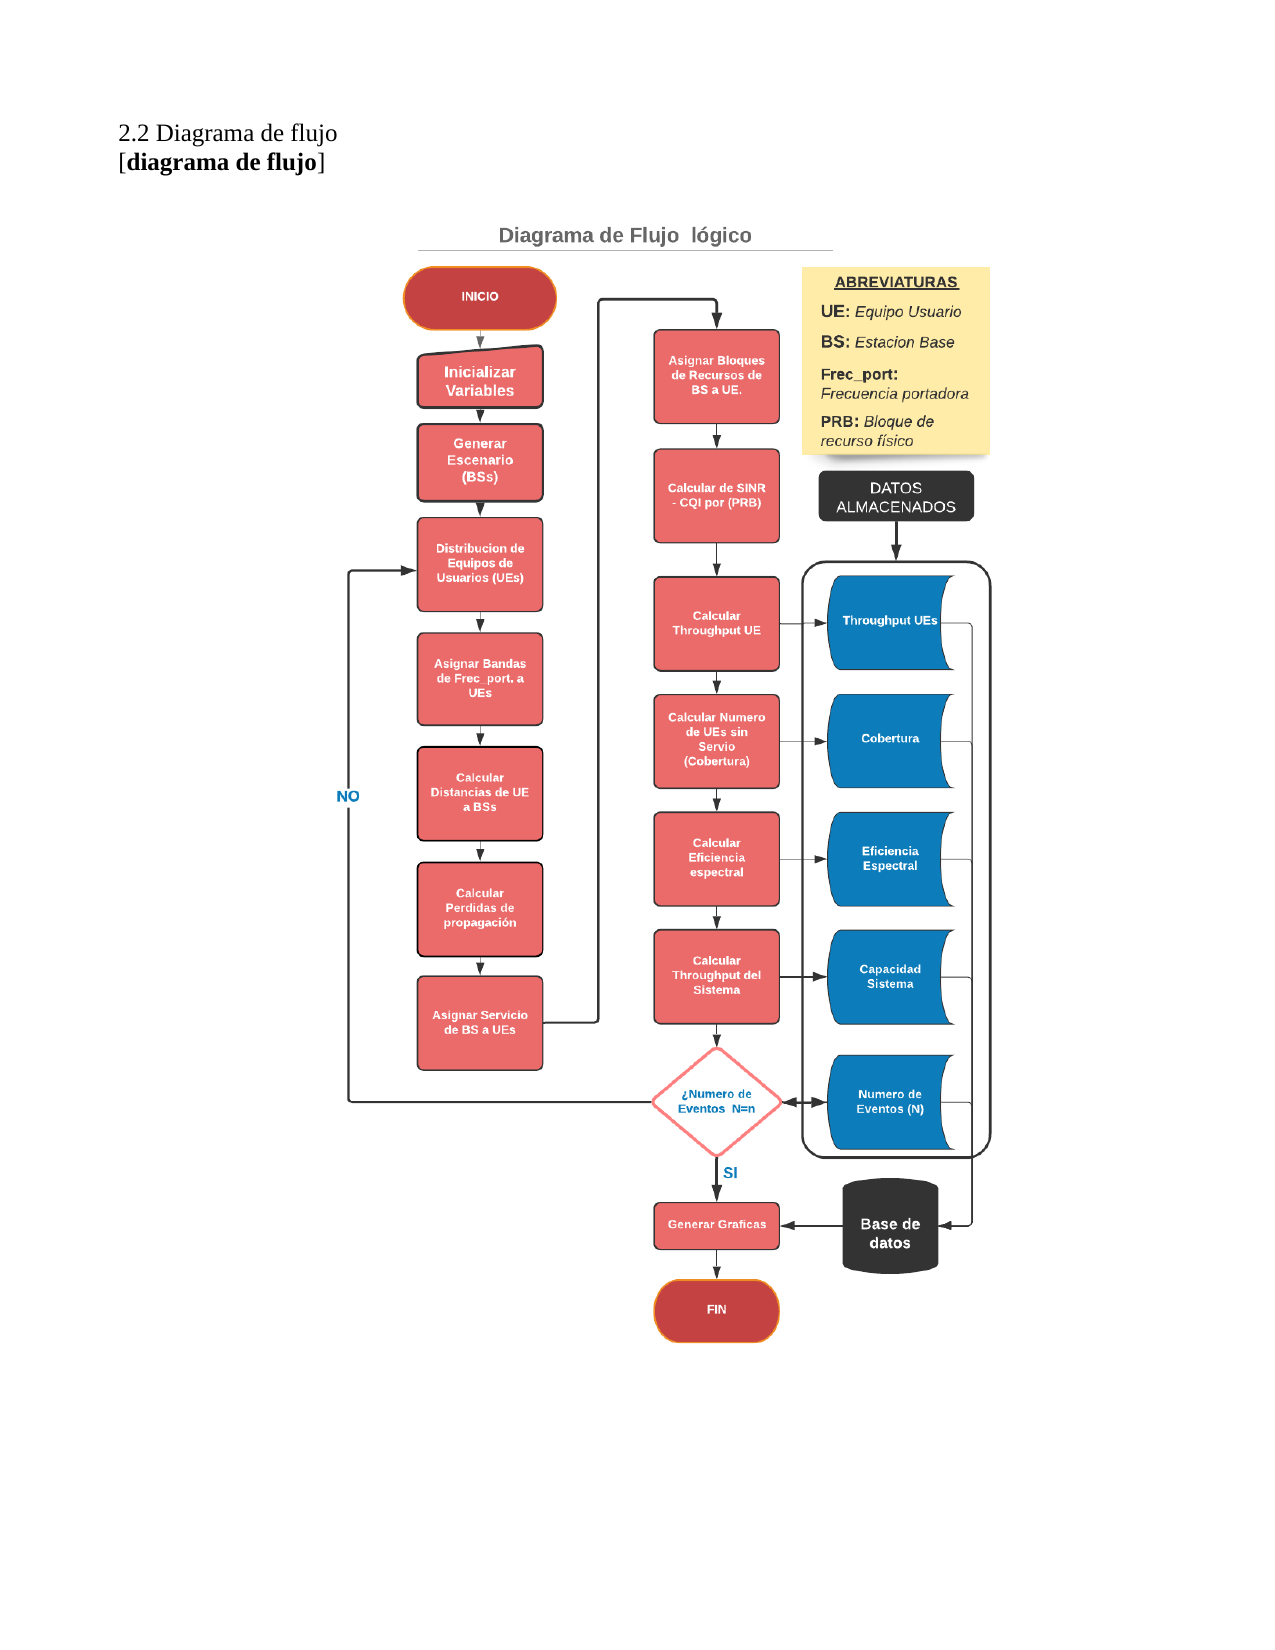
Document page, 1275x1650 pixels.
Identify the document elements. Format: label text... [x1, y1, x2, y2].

picture [254, 204, 1021, 1361]
text 2.2 Diagrama de flujo [118, 118, 1157, 147]
text [diagrama de flujo] [118, 147, 1157, 176]
